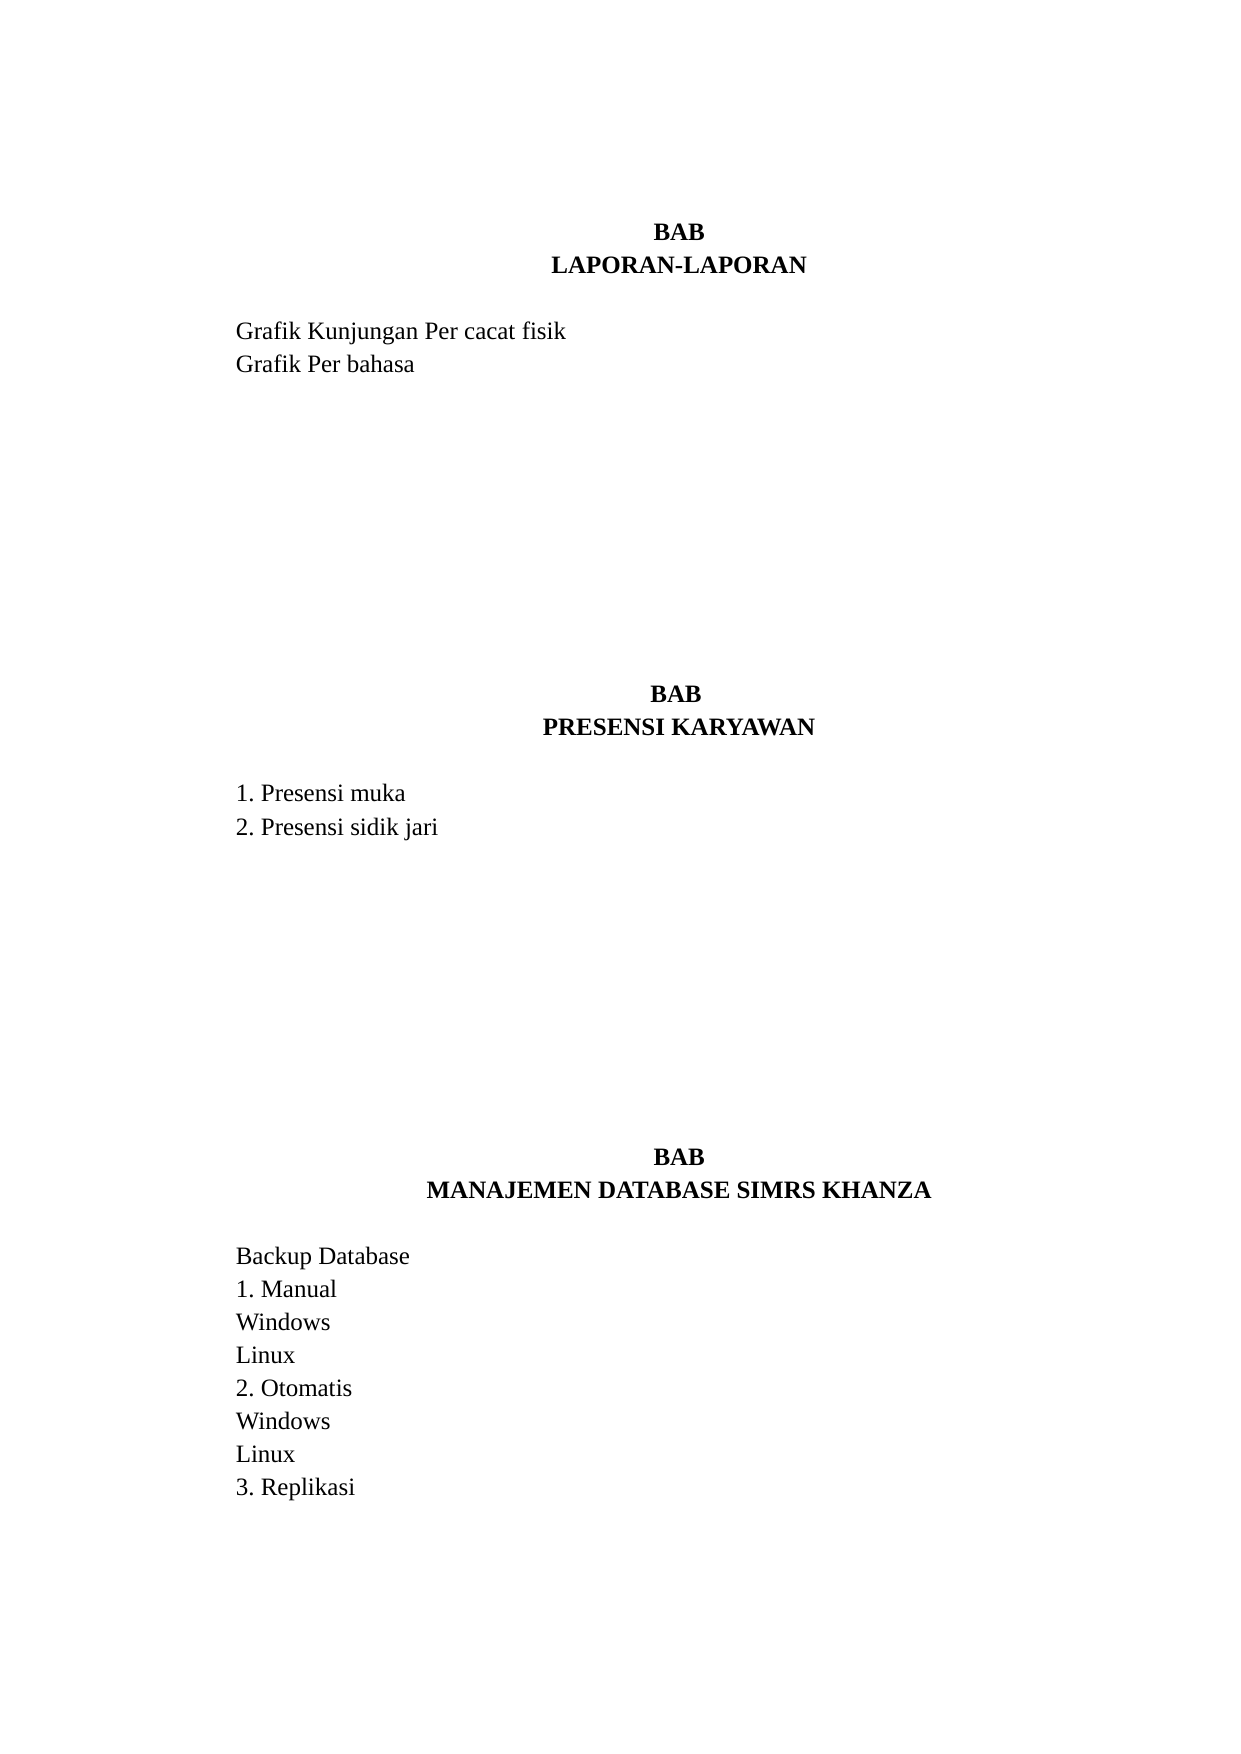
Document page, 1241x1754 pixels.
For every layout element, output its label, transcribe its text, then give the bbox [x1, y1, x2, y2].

text Grafik Per bahasa [236, 349, 1122, 378]
text 3. Replikasi [236, 1472, 1122, 1501]
text Windows [236, 1307, 1122, 1336]
text Linux [236, 1439, 1122, 1468]
text Windows [236, 1406, 1122, 1435]
text BAB [236, 1142, 1122, 1171]
text 2. Presensi sidik jari [236, 812, 1122, 840]
text LAPORAN-LAPORAN [236, 250, 1122, 279]
text PRESENSI KARYAWAN [236, 712, 1122, 741]
text Grafik Kunjungan Per cacat fisik [236, 316, 1122, 345]
text Linux [236, 1340, 1122, 1369]
text 1. Presensi muka [236, 778, 1122, 807]
text BAB [236, 217, 1122, 246]
text 1. Manual [236, 1274, 1122, 1303]
text 2. Otomatis [236, 1373, 1122, 1402]
text Backup Database [236, 1241, 1122, 1269]
text BAB [236, 679, 1122, 708]
text MANAJEMEN DATABASE SIMRS KHANZA [236, 1175, 1122, 1203]
